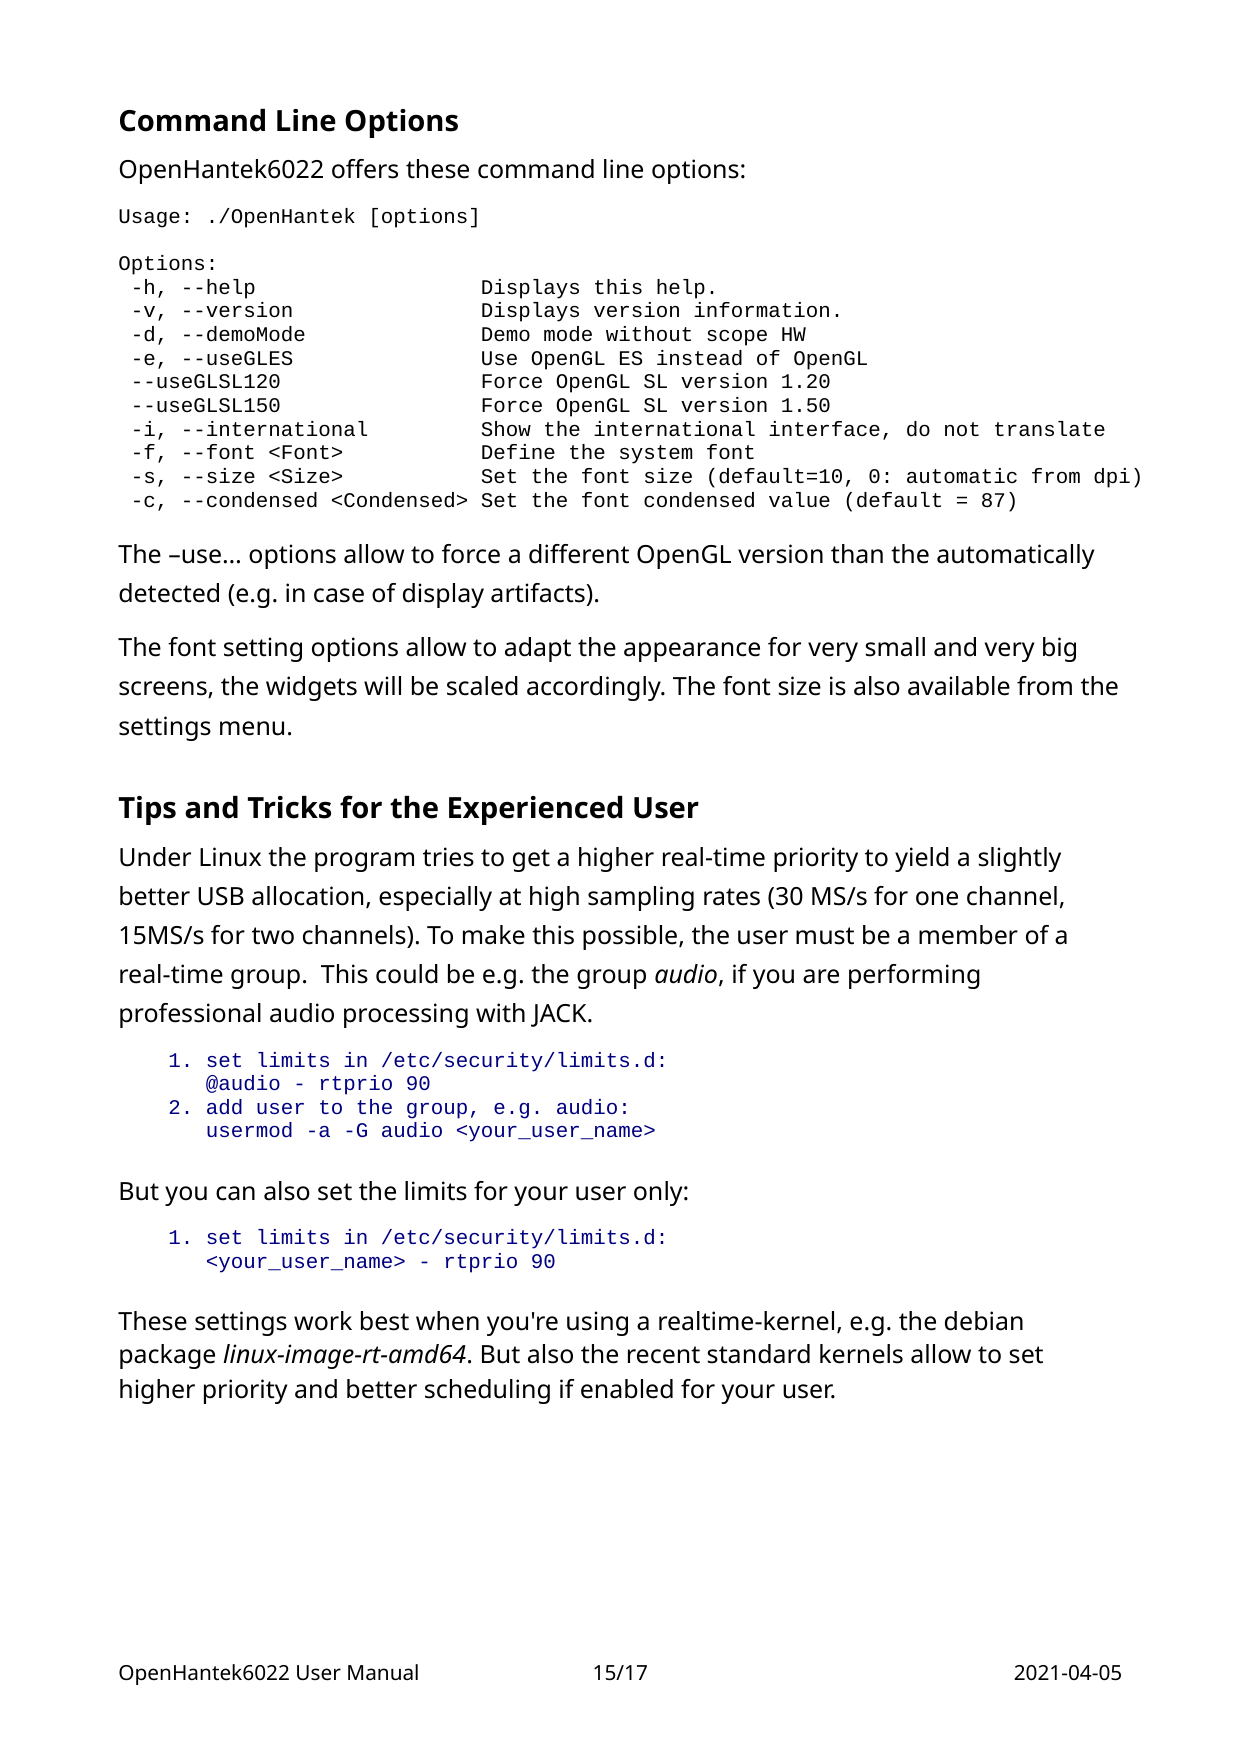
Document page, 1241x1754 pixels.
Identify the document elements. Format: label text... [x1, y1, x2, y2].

text -s, --size <Size> Set the font size (default=10, 0: automatic from dpi) [118, 466, 1205, 490]
text 2. add user to the group, e.g. audio: [118, 1097, 1122, 1121]
text Usage: ./OpenHantek [options] [118, 206, 1122, 229]
text -e, --useGLES Use OpenGL ES instead of OpenGL [118, 348, 1122, 371]
text These settings work best when you're using a realtime-kernel, e.g. the debian package linux-image-rt-amd64. But also the recent standard kernels allow to set higher priority and better scheduling if enabled for your user. [118, 1303, 1122, 1405]
subtitle Command Line Options [118, 100, 1122, 140]
text -f, --font <Font> Define the system font [118, 442, 1122, 466]
text 1. set limits in /etc/security/limits.d: [118, 1049, 1122, 1073]
text The font setting options allow to adapt the appearance for very small and very big screens, the widgets will be scaled accordingly. The font size is also available from the settings menu. [118, 630, 1122, 742]
text -i, --international Show the international interface, do not translate [118, 419, 1193, 442]
text OpenHantek6022 offers these command line options: [118, 152, 1122, 186]
subtitle Under Linux the program tries to get a higher real-time priority to yield a slightly better USB allocation, especially at high sampling rates (30 MS/s for one channel, 15MS/s for two channels). To make this possible, the user must be a member of a real-time group. This could be e.g. the group audio, if you are performing professional audio processing with JACK. [118, 839, 1122, 1030]
subtitle But you can also set the limits for your user only: [118, 1174, 1122, 1208]
text usermod -a -G audio <your_user_name> [118, 1121, 1122, 1144]
text -d, --demoMode Demo mode without scope HW [118, 324, 1122, 348]
text Options: [118, 253, 1122, 277]
text @audio - rtprio 90 [118, 1073, 1122, 1097]
text 1. set limits in /etc/security/limits.d: [118, 1227, 1122, 1251]
text -c, --condensed <Condensed> Set the font condensed value (default = 87) [118, 490, 1122, 513]
text <your_user_name> - rtprio 90 [118, 1251, 1122, 1275]
text --useGLSL150 Force OpenGL SL version 1.50 [118, 395, 1122, 419]
text -v, --version Displays version information. [118, 301, 1122, 324]
text --useGLSL120 Force OpenGL SL version 1.20 [118, 371, 1122, 395]
subtitle Tips and Tricks for the Experienced User [118, 787, 1122, 827]
text -h, --help Displays this help. [118, 277, 1122, 301]
text The –use… options allow to force a different OpenGL version than the automatically detected (e.g. in case of display artifacts). [118, 537, 1122, 610]
